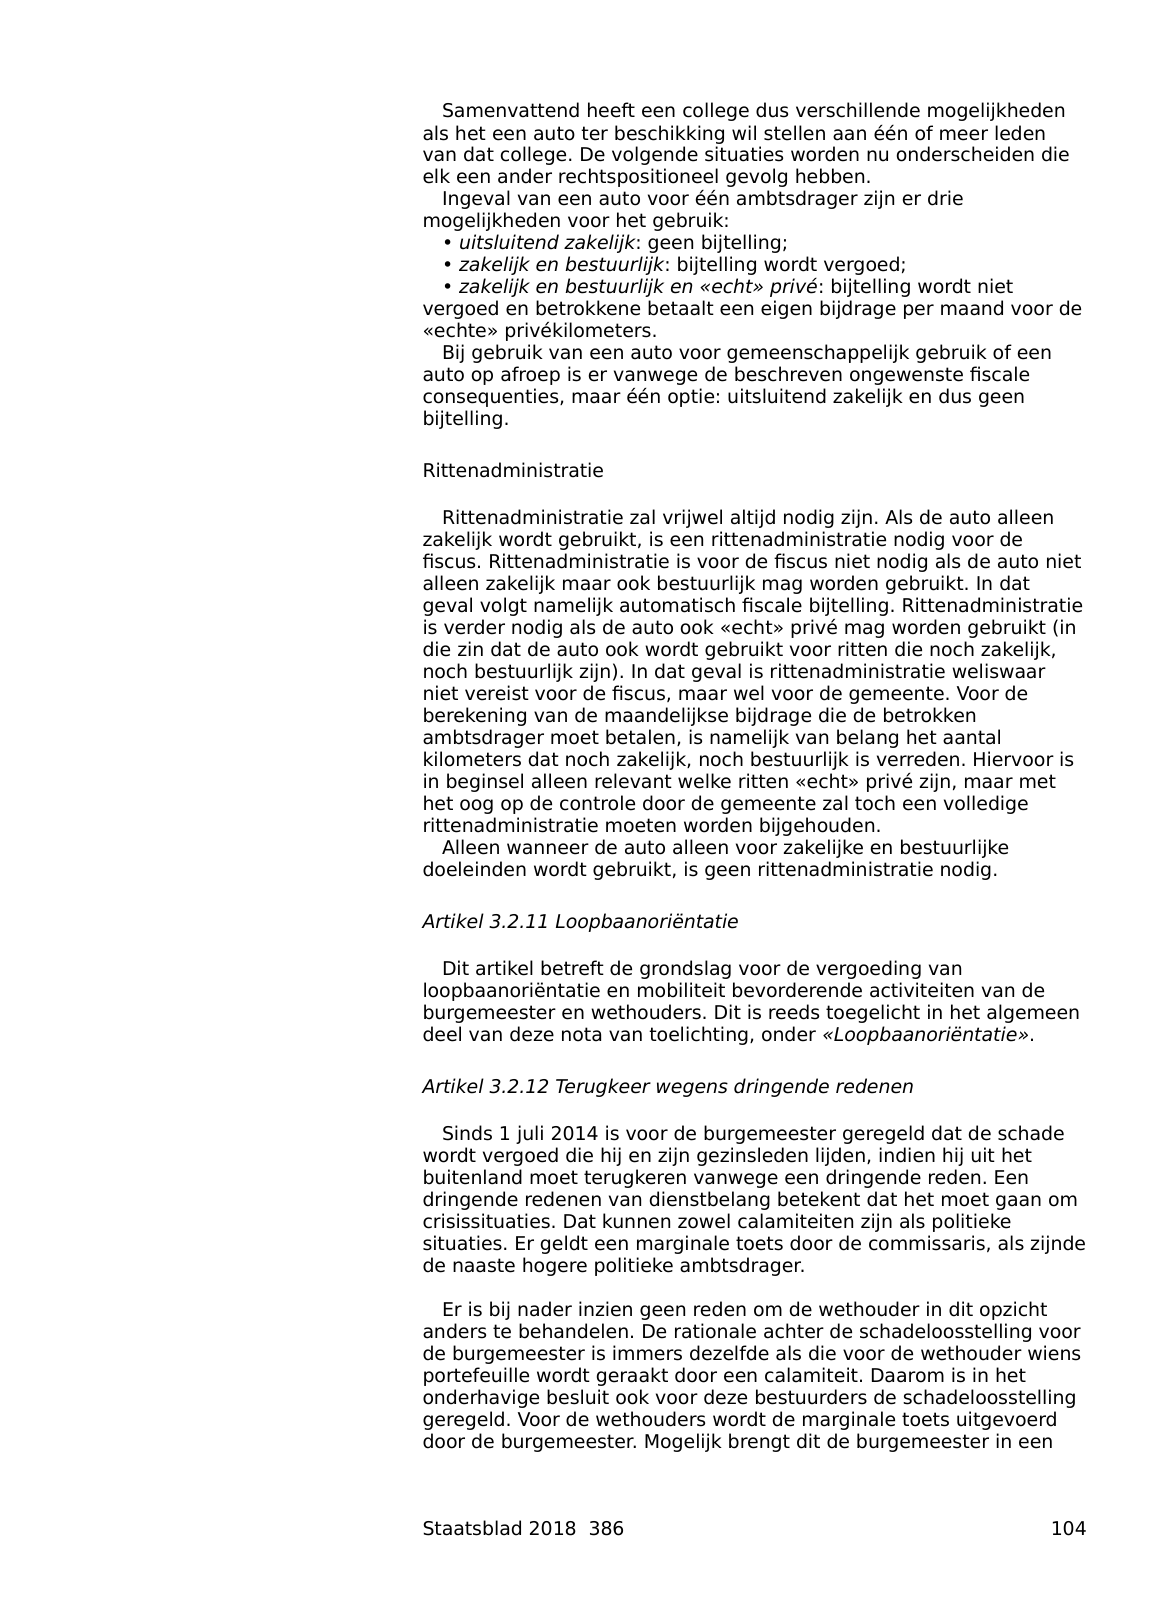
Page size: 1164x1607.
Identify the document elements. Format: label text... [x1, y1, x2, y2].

text Alleen wanneer de auto alleen voor zakelijke en bestuurlijke doeleinden wordt gebruikt, is geen rittenadministratie nodig. [422, 837, 1087, 881]
text • uitsluitend zakelijk: geen bijtelling; [422, 232, 1087, 254]
text Rittenadministratie zal vrijwel altijd nodig zijn. Als de auto alleen zakelijk wordt gebruikt, is een rittenadministratie nodig voor de fiscus. Rittenadministratie is voor de fiscus niet nodig als de auto niet alleen zakelijk maar ook bestuurlijk mag worden gebruikt. In dat geval volgt namelijk automatisch fiscale bijtelling. Rittenadministratie is verder nodig als de auto ook «echt» privé mag worden gebruikt (in die zin dat de auto ook wordt gebruikt voor ritten die noch zakelijk, noch bestuurlijk zijn). In dat geval is rittenadministratie weliswaar niet vereist voor de fiscus, maar wel voor de gemeente. Voor de berekening van de maandelijkse bijdrage die de betrokken ambtsdrager moet betalen, is namelijk van belang het aantal kilometers dat noch zakelijk, noch bestuurlijk is verreden. Hiervoor is in beginsel alleen relevant welke ritten «echt» privé zijn, maar met het oog op de controle door de gemeente zal toch een volledige rittenadministratie moeten worden bijgehouden. [422, 507, 1087, 837]
subtitle Rittenadministratie [422, 460, 1087, 482]
subtitle Artikel 3.2.12 Terugkeer wegens dringende redenen [422, 1076, 1087, 1098]
text • zakelijk en bestuurlijk: bijtelling wordt vergoed; [422, 254, 1087, 276]
text Bij gebruik van een auto voor gemeenschappelijk gebruik of een auto op afroep is er vanwege de beschreven ongewenste fiscale consequenties, maar één optie: uitsluitend zakelijk en dus geen bijtelling. [422, 342, 1087, 430]
text Dit artikel betreft de grondslag voor de vergoeding van loopbaanoriëntatie en mobiliteit bevorderende activiteiten van de burgemeester en wethouders. Dit is reeds toegelicht in het algemeen deel van deze nota van toelichting, onder «Loopbaanoriëntatie». [422, 958, 1087, 1046]
text Ingeval van een auto voor één ambtsdrager zijn er drie mogelijkheden voor het gebruik: [422, 188, 1087, 232]
text Er is bij nader inzien geen reden om de wethouder in dit opzicht anders te behandelen. De rationale achter de schadeloosstelling voor de burgemeester is immers dezelfde als die voor de wethouder wiens portefeuille wordt geraakt door een calamiteit. Daarom is in het onderhavige besluit ook voor deze bestuurders de schadeloosstelling geregeld. Voor de wethouders wordt de marginale toets uitgevoerd door de burgemeester. Mogelijk brengt dit de burgemeester in een [422, 1299, 1087, 1452]
text Samenvattend heeft een college dus verschillende mogelijkheden als het een auto ter beschikking wil stellen aan één of meer leden van dat college. De volgende situaties worden nu onderscheiden die elk een ander rechtspositioneel gevolg hebben. [422, 100, 1087, 188]
text • zakelijk en bestuurlijk en «echt» privé: bijtelling wordt niet vergoed en betrokkene betaalt een eigen bijdrage per maand voor de «echte» privékilometers. [422, 276, 1087, 342]
text Sinds 1 juli 2014 is voor de burgemeester geregeld dat de schade wordt vergoed die hij en zijn gezinsleden lijden, indien hij uit het buitenland moet terugkeren vanwege een dringende reden. Een dringende redenen van dienstbelang betekent dat het moet gaan om crisissituaties. Dat kunnen zowel calamiteiten zijn als politieke situaties. Er geldt een marginale toets door de commissaris, als zijnde de naaste hogere politieke ambtsdrager. [422, 1123, 1087, 1276]
subtitle Artikel 3.2.11 Loopbaanoriëntatie [422, 911, 1087, 933]
